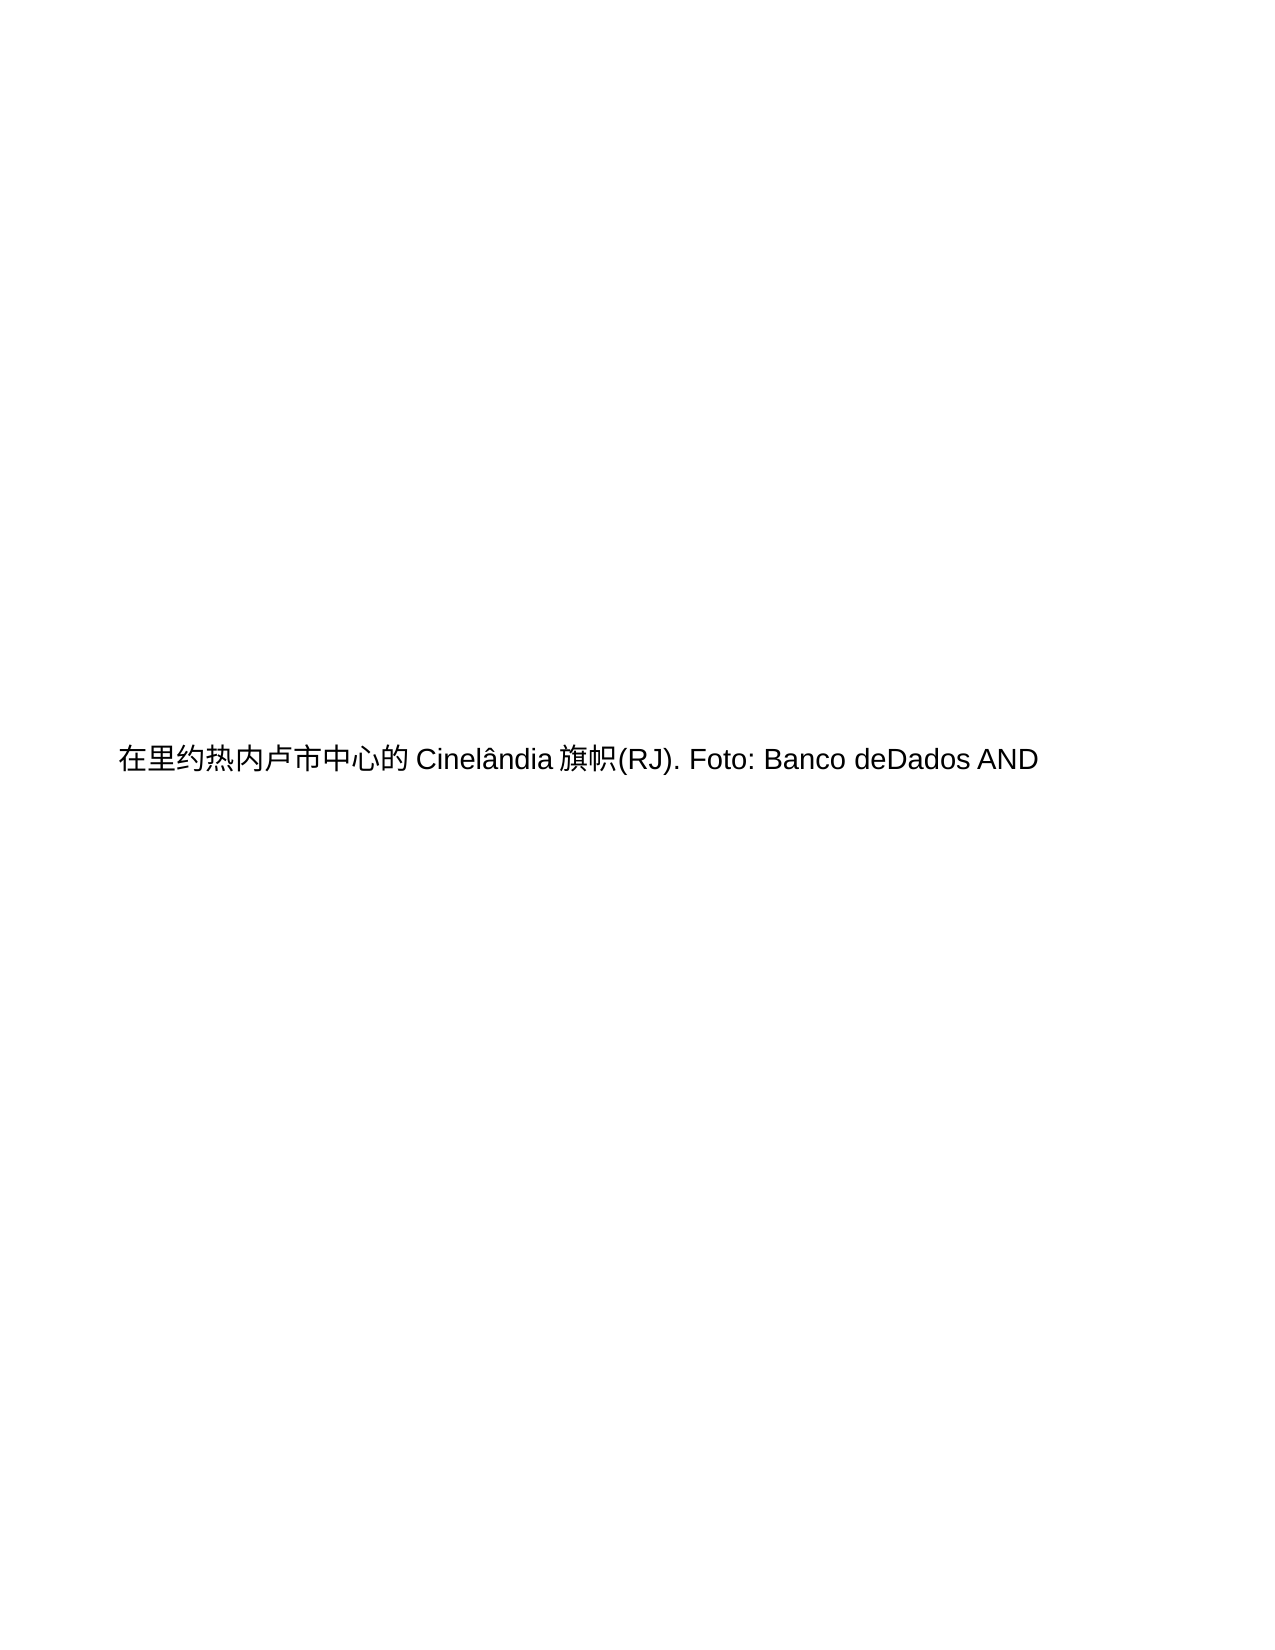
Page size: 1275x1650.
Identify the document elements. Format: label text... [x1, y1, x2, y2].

text 在里约热内卢市中心的Cinelândia旗帜(RJ). Foto: Banco deDados AND [118, 118, 1157, 778]
